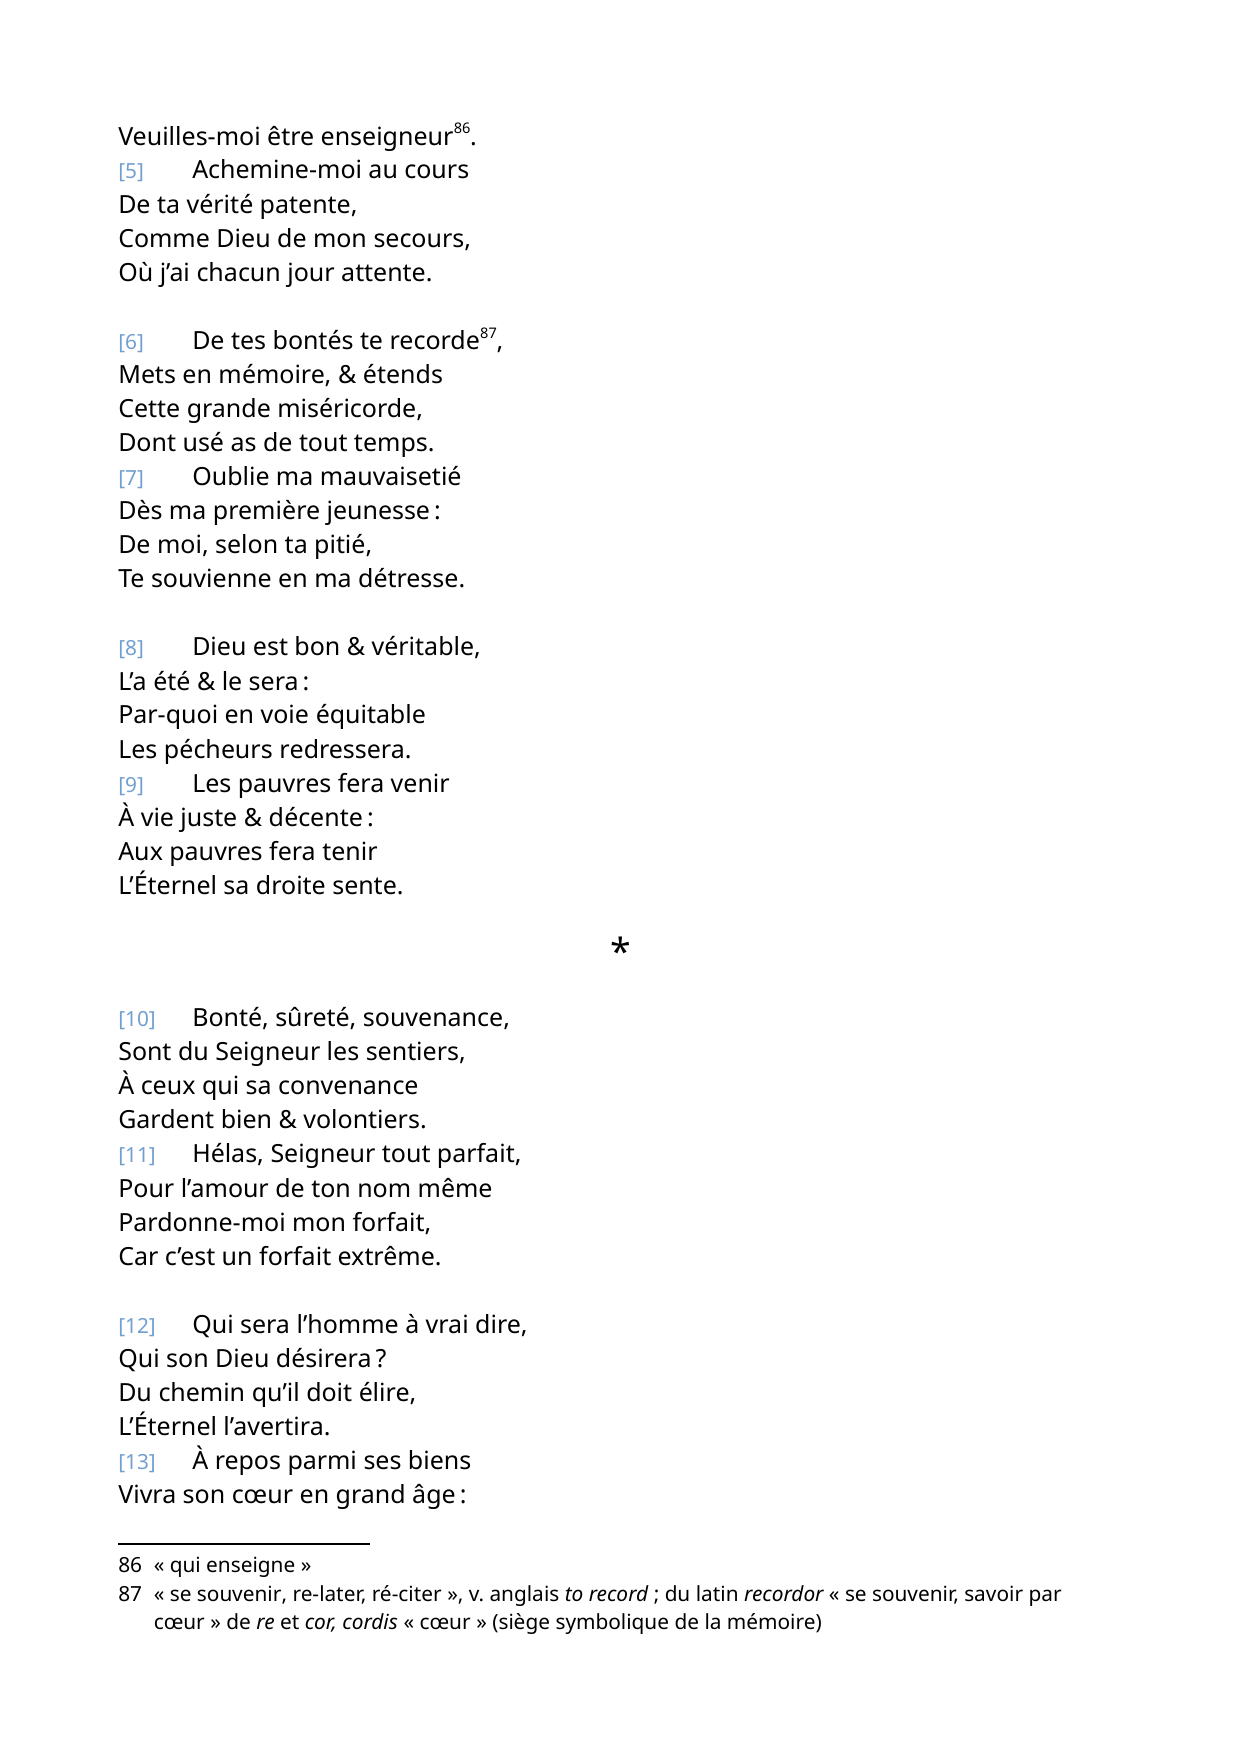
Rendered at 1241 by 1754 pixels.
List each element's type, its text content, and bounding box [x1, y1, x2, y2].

text De moi, selon ta pitié, [118, 527, 1122, 561]
text Veuilles-moi être enseigneur. [118, 118, 1122, 152]
text Dès ma première jeunesse : [118, 493, 1122, 527]
text À ceux qui sa convenance [118, 1068, 1122, 1102]
text Pardonne-moi mon forfait, [118, 1204, 1122, 1238]
text [7] Oublie ma mauvaisetié [118, 459, 1122, 493]
text « se souvenir, re-later, ré-citer », v. anglais to record ; du latin recordor « se souvenir, savoir par cœur » de re et cor, cordis « cœur » (siège symbolique de la mémoire) [118, 1579, 1122, 1636]
text [9] Les pauvres fera venir [118, 765, 1122, 799]
text * [118, 925, 1122, 976]
text [6] De tes bontés te recorde, [118, 322, 1122, 357]
text [5] Achemine-moi au cours [118, 152, 1122, 186]
text Gardent bien & volontiers. [118, 1102, 1122, 1136]
text Car c’est un forfait extrême. [118, 1238, 1122, 1272]
text Te souvienne en ma détresse. [118, 561, 1122, 595]
text L’a été & le sera : [118, 663, 1122, 697]
text Vivra son cœur en grand âge : [118, 1477, 1122, 1511]
text Aux pauvres fera tenir [118, 833, 1122, 867]
text Les pécheurs redressera. [118, 731, 1122, 765]
text L’Éternel l’avertira. [118, 1409, 1122, 1443]
text Sont du Seigneur les sentiers, [118, 1034, 1122, 1068]
text [10] Bonté, sûreté, souvenance, [118, 1000, 1122, 1034]
text Par-quoi en voie équitable [118, 697, 1122, 731]
text [8] Dieu est bon & véritable, [118, 629, 1122, 663]
text Pour l’amour de ton nom même [118, 1170, 1122, 1204]
text [11] Hélas, Seigneur tout parfait, [118, 1136, 1122, 1170]
text [13] À repos parmi ses biens [118, 1443, 1122, 1477]
text Dont usé as de tout temps. [118, 425, 1122, 459]
text Mets en mémoire, & étends [118, 357, 1122, 391]
text Du chemin qu’il doit élire, [118, 1374, 1122, 1409]
text De ta vérité patente, [118, 186, 1122, 220]
text Où j’ai chacun jour attente. [118, 254, 1122, 288]
text À vie juste & décente : [118, 799, 1122, 833]
text Cette grande miséricorde, [118, 391, 1122, 425]
text Comme Dieu de mon secours, [118, 220, 1122, 254]
text [12] Qui sera l’homme à vrai dire, [118, 1306, 1122, 1341]
text « qui enseigne » [118, 1551, 1122, 1579]
text L’Éternel sa droite sente. [118, 867, 1122, 902]
text Qui son Dieu désirera ? [118, 1341, 1122, 1374]
